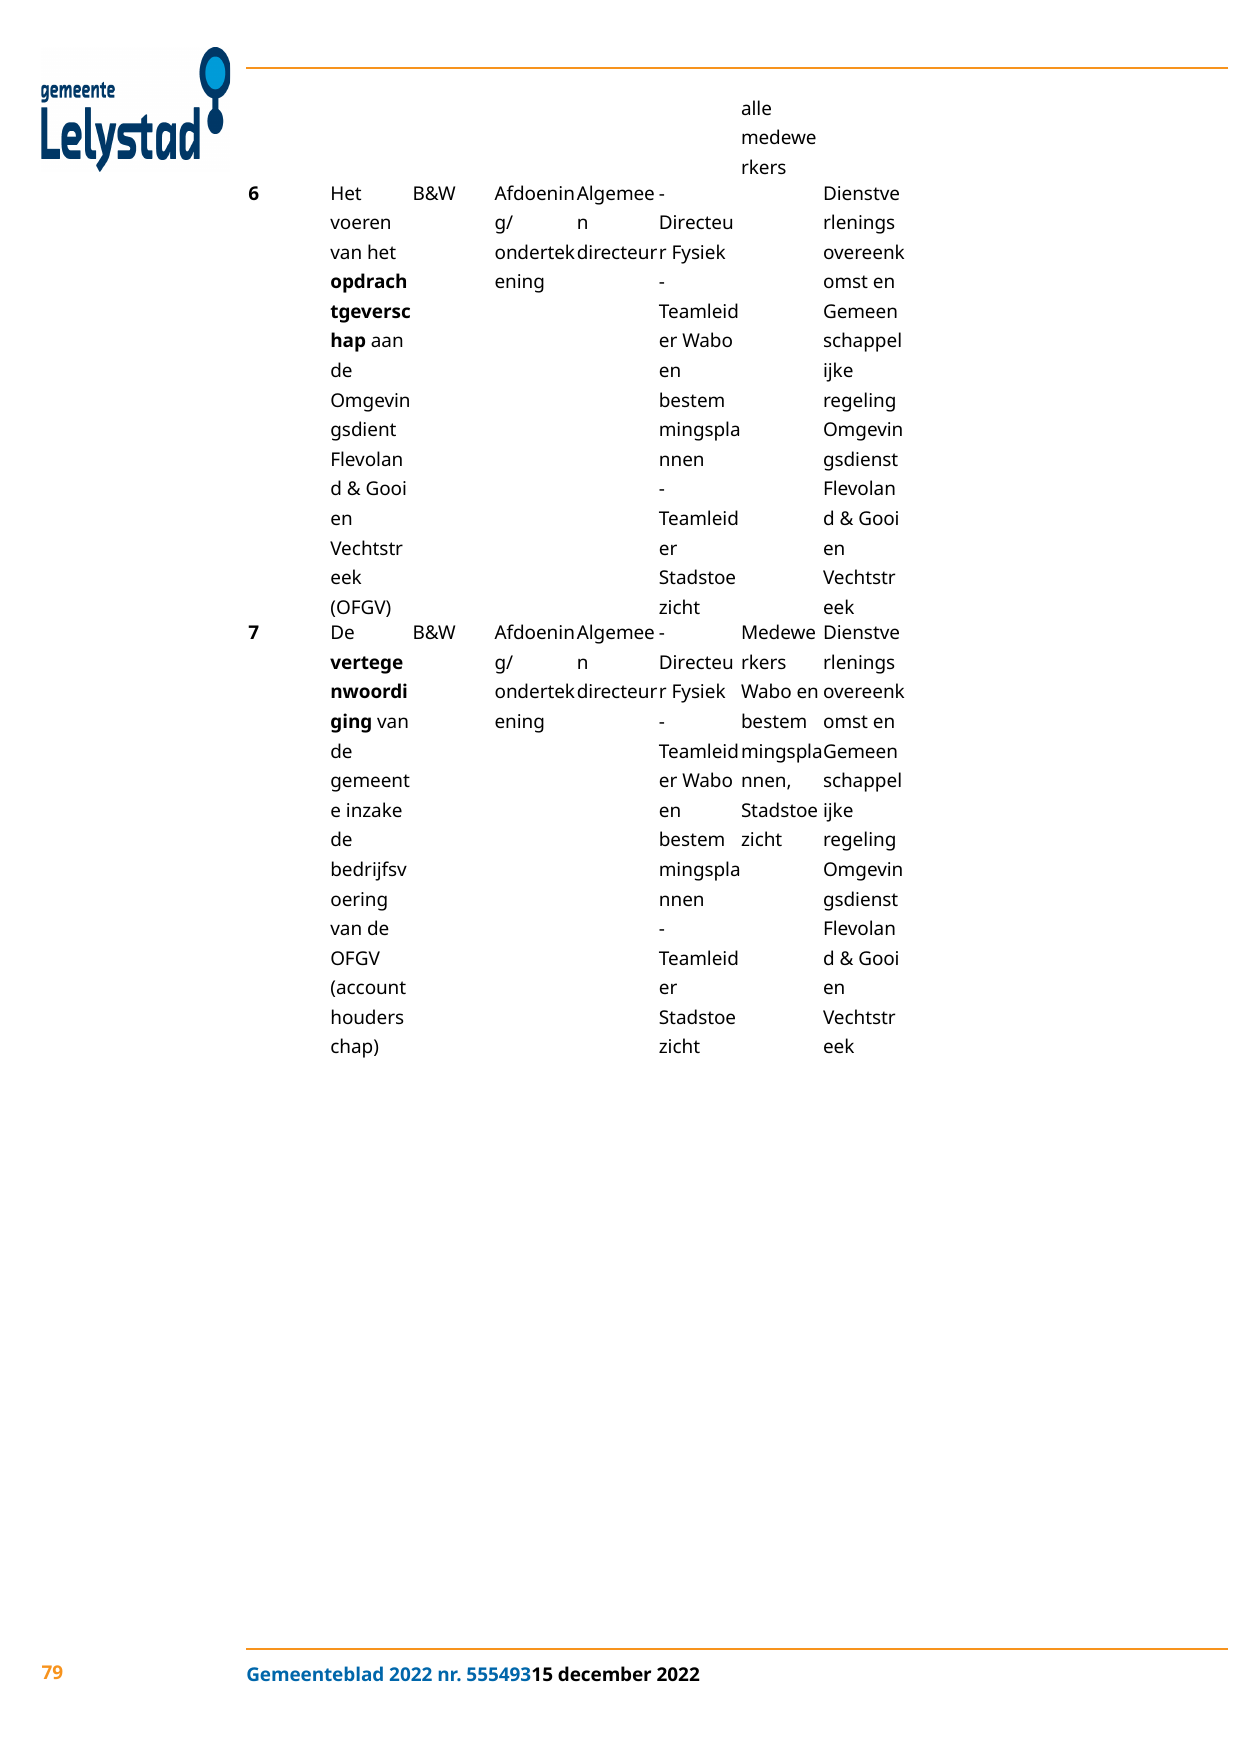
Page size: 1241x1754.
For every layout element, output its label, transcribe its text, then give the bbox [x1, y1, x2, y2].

table_cell [905, 180, 987, 619]
table_cell [330, 95, 412, 180]
picture [41, 47, 231, 172]
table_cell B&W [412, 180, 494, 619]
table_cell B&W [412, 620, 494, 1059]
table_cell [987, 620, 1069, 1059]
table_cell [905, 620, 987, 1059]
table_cell - Directeur Fysiek - Teamleider Wabo en bestemmingsplannen - Teamleider Stadstoezicht [659, 180, 741, 619]
table_cell 6 [248, 180, 330, 619]
table_cell [987, 95, 1069, 180]
table_cell Dienstverleningsovereenkomst en Gemeenschappelijke regeling Omgevingsdienst Flevoland & Gooi en Vechtstreek [823, 620, 905, 1059]
table_cell Medewerkers Wabo en bestemmingsplannen, Stadstoezicht [741, 620, 823, 1059]
table_cell Algemeen directeur [577, 180, 659, 619]
table_cell [659, 95, 741, 180]
table_cell [905, 95, 987, 180]
table_cell Afdoening/ondertekening [494, 620, 577, 1059]
table_cell [248, 95, 330, 180]
table_cell [1069, 180, 1152, 619]
table_cell De vertegenwoordiging van de gemeente inzake de bedrijfsvoering van de OFGV (accounthouderschap) [330, 620, 412, 1059]
table_cell [412, 95, 494, 180]
table_cell Het voeren van het opdrachtgeverschap aan de Omgevingsdient Flevoland & Gooi en Vechtstreek (OFGV) [330, 180, 412, 619]
table_cell - Directeur Fysiek - Teamleider Wabo en bestemmingsplannen - Teamleider Stadstoezicht [659, 620, 741, 1059]
table_cell 7 [248, 620, 330, 1059]
table_cell alle medewerkers [741, 95, 823, 180]
table_cell [823, 95, 905, 180]
table_cell [1069, 95, 1152, 180]
table_cell [577, 95, 659, 180]
table_cell Algemeen directeur [577, 620, 659, 1059]
table_cell [741, 180, 823, 619]
table_cell [494, 95, 577, 180]
table_cell [1069, 620, 1152, 1059]
table_cell Afdoening/ondertekening [494, 180, 577, 619]
table_cell [987, 180, 1069, 619]
table_cell Dienstverleningsovereenkomst en Gemeenschappelijke regeling Omgevingsdienst Flevoland & Gooi en Vechtstreek [823, 180, 905, 619]
